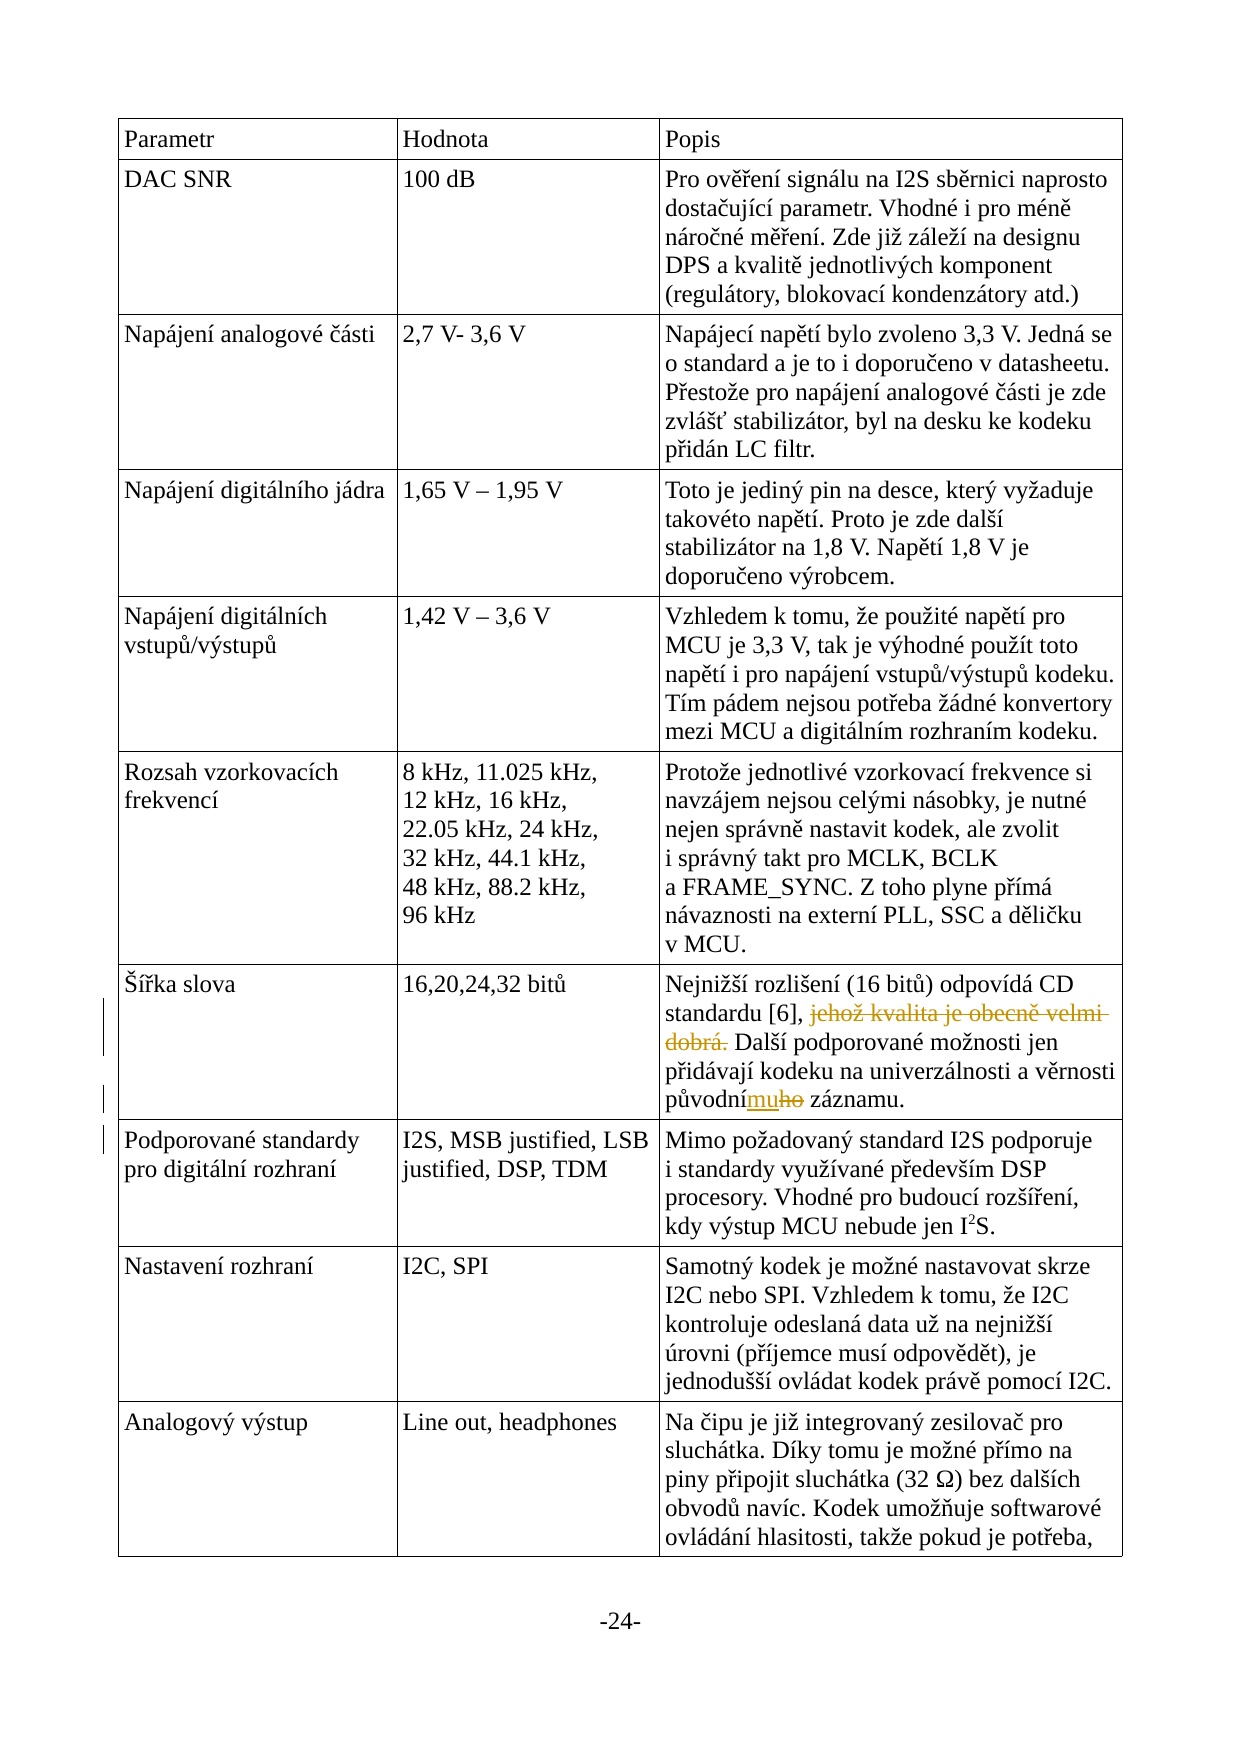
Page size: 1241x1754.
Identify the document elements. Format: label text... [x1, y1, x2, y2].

table_cell Napájení digitálního jádra [119, 470, 397, 596]
table_cell 1,42 V – 3,6 V [398, 597, 659, 751]
table_cell Napájení digitálních vstupů/výstupů [119, 597, 397, 751]
table_cell Toto je jediný pin na desce, který vyžaduje takovéto napětí. Proto je zde další stabilizátor na 1,8 V. Napětí 1,8 V je doporučeno výrobcem. [660, 470, 1122, 596]
table_cell I2C, SPI [398, 1247, 659, 1401]
table_cell Rozsah vzorkovacích frekvencí [119, 752, 397, 964]
table_cell 2,7 V- 3,6 V [398, 315, 659, 469]
table_cell Analogový výstup [119, 1402, 397, 1556]
table_cell Nastavení rozhraní [119, 1247, 397, 1401]
table_cell Protože jednotlivé vzorkovací frekvence si navzájem nejsou celými násobky, je nutné nejen správně nastavit kodek, ale zvolit i správný takt pro MCLK, BCLK a FRAME_SYNC. Z toho plyne přímá návaznosti na externí PLL, SSC a děličku v MCU. [660, 752, 1122, 964]
table_cell Pro ověření signálu na I2S sběrnici naprosto dostačující parametr. Vhodné i pro méně náročné měření. Zde již záleží na designu DPS a kvalitě jednotlivých komponent (regulátory, blokovací kondenzátory atd.) [660, 160, 1122, 314]
table_cell 8 kHz, 11.025 kHz, 12 kHz, 16 kHz, 22.05 kHz, 24 kHz, 32 kHz, 44.1 kHz, 48 kHz, 88.2 kHz, 96 kHz [398, 752, 659, 964]
table_cell Mimo požadovaný standard I2S podporuje i standardy využívané především DSP procesory. Vhodné pro budoucí rozšíření, kdy výstup MCU nebude jen I2S. [660, 1120, 1122, 1246]
table_cell Samotný kodek je možné nastavovat skrze I2C nebo SPI. Vzhledem k tomu, že I2C kontroluje odeslaná data už na nejnižší úrovni (příjemce musí odpovědět), je jednodušší ovládat kodek právě pomocí I2C. [660, 1247, 1122, 1401]
table_cell DAC SNR [119, 160, 397, 314]
table_cell I2S, MSB justified, LSB justified, DSP, TDM [398, 1120, 659, 1246]
table_cell Vzhledem k tomu, že použité napětí pro MCU je 3,3 V, tak je výhodné použít toto napětí i pro napájení vstupů/výstupů kodeku. Tím pádem nejsou potřeba žádné konvertory mezi MCU a digitálním rozhraním kodeku. [660, 597, 1122, 751]
table_header Hodnota [398, 119, 659, 158]
table_cell Line out, headphones [398, 1402, 659, 1556]
table_cell 16,20,24,32 bitů [398, 965, 659, 1119]
table_header Popis [660, 119, 1122, 158]
table_cell Na čipu je již integrovaný zesilovač pro sluchátka. Díky tomu je možné přímo na piny připojit sluchátka (32 Ω) bez dalších obvodů navíc. Kodek umožňuje softwarové ovládání hlasitosti, takže pokud je potřeba, [660, 1402, 1122, 1556]
table_header Parametr [119, 119, 397, 158]
table_cell Napájení analogové části [119, 315, 397, 469]
table_cell Podporované standardy pro digitální rozhraní [119, 1120, 397, 1246]
table_cell Šířka slova [119, 965, 397, 1119]
table_cell Nejnižší rozlišení (16 bitů) odpovídá CD standardu [6], Další podporované možnosti jen přidávají kodeku na univerzálnosti a věrnosti původnímu záznamu. [660, 965, 1122, 1119]
table_cell Napájecí napětí bylo zvoleno 3,3 V. Jedná se o standard a je to i doporučeno v datasheetu. Přestože pro napájení analogové části je zde zvlášť stabilizátor, byl na desku ke kodeku přidán LC filtr. [660, 315, 1122, 469]
table_cell 100 dB [398, 160, 659, 314]
table_cell 1,65 V – 1,95 V [398, 470, 659, 596]
